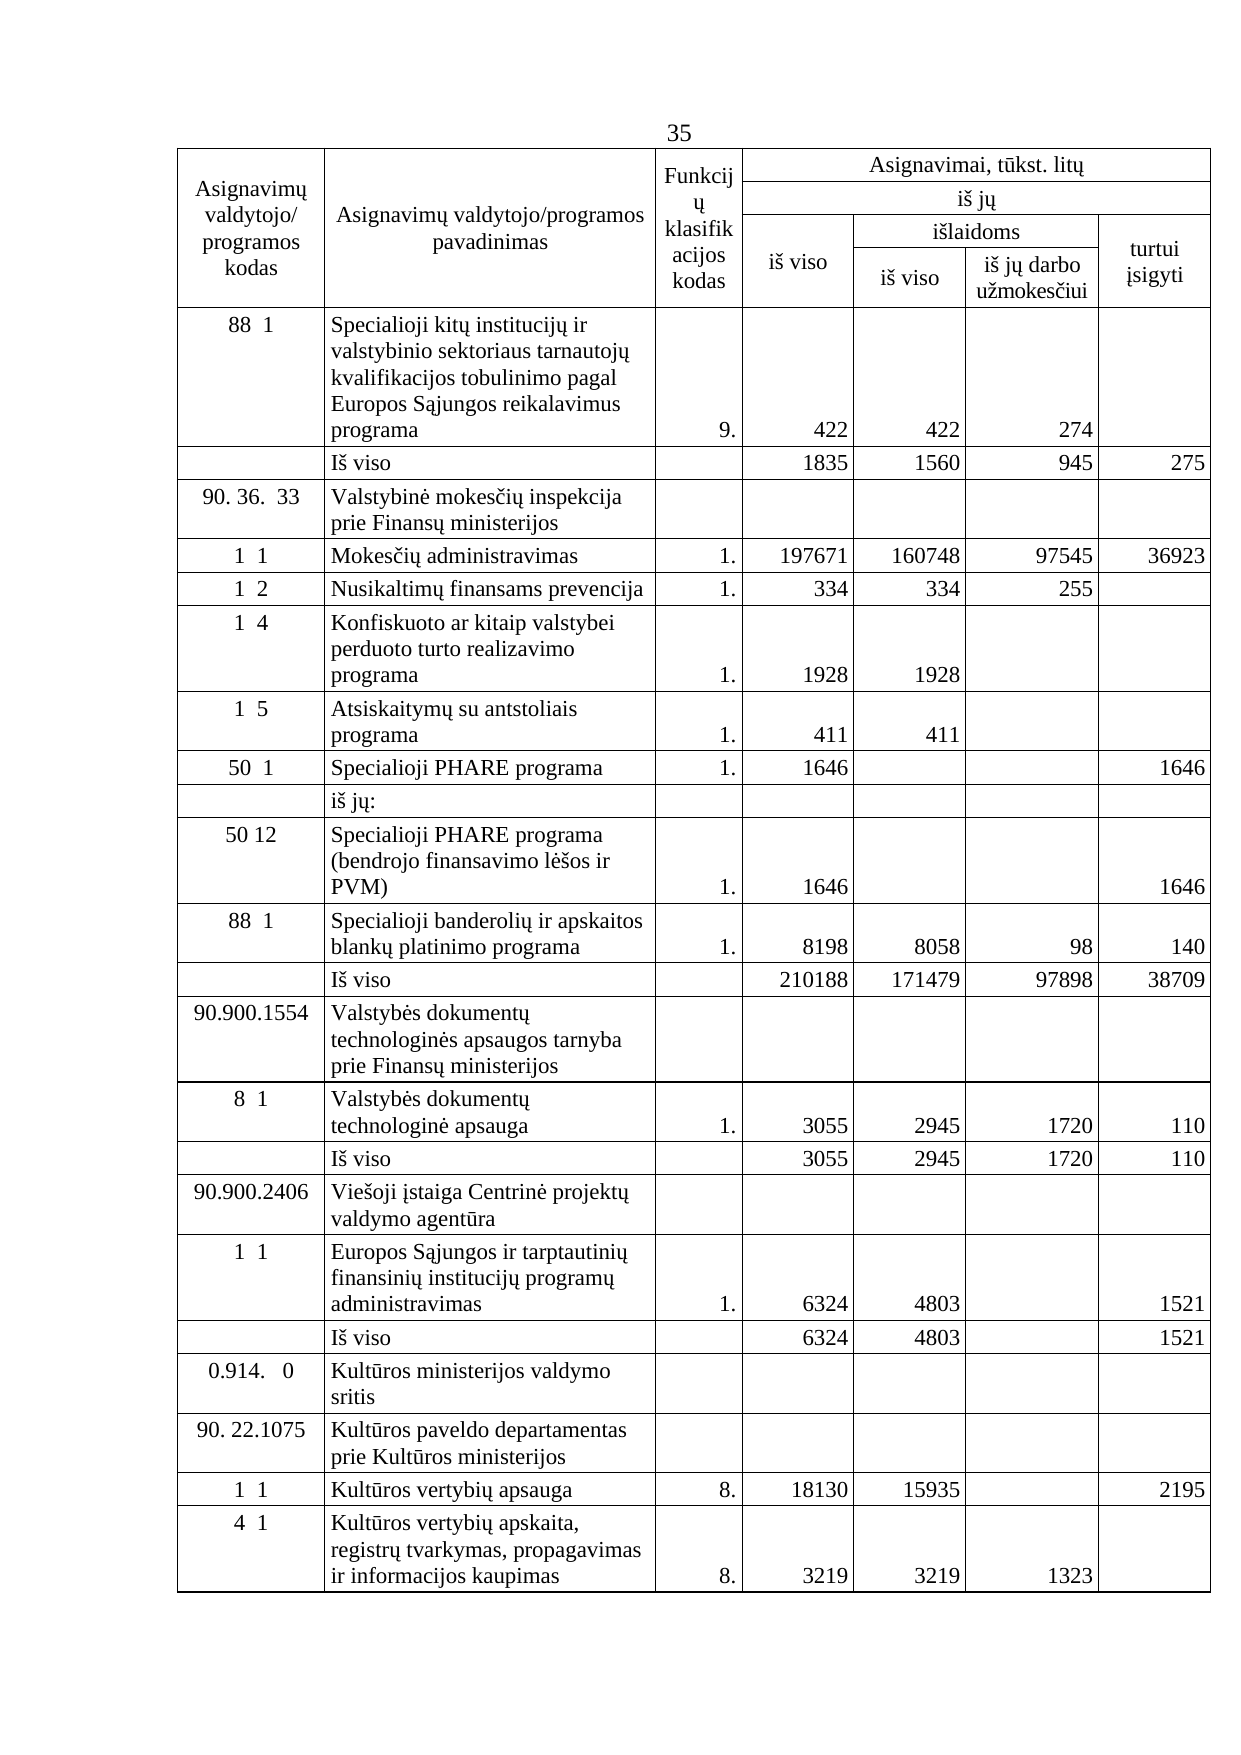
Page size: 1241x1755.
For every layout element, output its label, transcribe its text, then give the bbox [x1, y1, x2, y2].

table_cell iš jų [743, 182, 1210, 214]
table_cell Iš viso [325, 1321, 655, 1353]
table_cell [966, 1321, 1098, 1353]
table_cell 38709 [1099, 963, 1210, 996]
table_cell [1099, 308, 1210, 446]
table_header Asignavimų valdytojo/programos pavadinimas [325, 149, 655, 307]
table_cell 88 1 [178, 308, 324, 446]
table_header Asignavimai, tūkst. litų [743, 149, 1210, 181]
table_cell 140 [1099, 904, 1210, 962]
table_cell 1323 [966, 1506, 1098, 1591]
table_cell 3055 [743, 1142, 853, 1174]
table_cell [1099, 1506, 1210, 1591]
table_cell [178, 785, 324, 817]
table_cell 1 5 [178, 692, 324, 750]
table_cell [1099, 692, 1210, 750]
table_cell [178, 1142, 324, 1174]
table_cell 8. [656, 1506, 742, 1591]
table_cell 90. 36. 33 [178, 480, 324, 538]
table_cell Specialioji PHARE programa (bendrojo finansavimo lėšos ir PVM) [325, 818, 655, 903]
table_cell [743, 1175, 853, 1234]
table_cell 1720 [966, 1142, 1098, 1174]
table_cell [656, 447, 742, 479]
table_cell [1099, 1414, 1210, 1472]
table_cell iš viso [743, 215, 853, 307]
table_cell [656, 1142, 742, 1174]
table_cell 1 4 [178, 606, 324, 691]
table_cell [178, 1321, 324, 1353]
table_cell [656, 785, 742, 817]
table_cell [966, 1235, 1098, 1320]
table_cell 1. [656, 573, 742, 605]
table_cell 90. 22.1075 [178, 1414, 324, 1472]
table_cell [966, 997, 1098, 1081]
table_cell [966, 480, 1098, 538]
table_cell [1099, 606, 1210, 691]
table_cell [854, 1414, 965, 1472]
table_cell [656, 480, 742, 538]
table_cell 210188 [743, 963, 853, 996]
table_cell [966, 1175, 1098, 1234]
table_cell iš jų darbo užmokesčiui [966, 248, 1098, 307]
table_cell 334 [743, 573, 853, 605]
table_cell 18130 [743, 1473, 853, 1505]
table_cell 1. [656, 751, 742, 783]
table_cell [656, 1414, 742, 1472]
table_cell [743, 1414, 853, 1472]
table_cell [854, 1354, 965, 1413]
table_cell [966, 606, 1098, 691]
table_cell Iš viso [325, 963, 655, 996]
table_cell 411 [854, 692, 965, 750]
table_cell 1646 [743, 751, 853, 783]
table_cell išlaidoms [854, 215, 1098, 247]
table_cell 255 [966, 573, 1098, 605]
table_cell 1. [656, 606, 742, 691]
table_cell 8198 [743, 904, 853, 962]
table_cell 4803 [854, 1321, 965, 1353]
table_cell 90.900.2406 [178, 1175, 324, 1234]
table_cell 2195 [1099, 1473, 1210, 1505]
table_cell [743, 785, 853, 817]
table_cell 160748 [854, 539, 965, 572]
table_cell 9. [656, 308, 742, 446]
table_cell [966, 751, 1098, 783]
table_cell 945 [966, 447, 1098, 479]
table_cell 422 [854, 308, 965, 446]
table_cell Atsiskaitymų su antstoliais programa [325, 692, 655, 750]
table_cell Mokesčių administravimas [325, 539, 655, 572]
table_cell Valstybinė mokesčių inspekcija prie Finansų ministerijos [325, 480, 655, 538]
table_cell [1099, 785, 1210, 817]
table_cell 1646 [1099, 751, 1210, 783]
table_cell iš jų: [325, 785, 655, 817]
table_cell 1928 [854, 606, 965, 691]
table_cell turtui įsigyti [1099, 215, 1210, 307]
table_cell 15935 [854, 1473, 965, 1505]
table_cell 8058 [854, 904, 965, 962]
table_cell 197671 [743, 539, 853, 572]
table_cell Specialioji PHARE programa [325, 751, 655, 783]
table_cell [656, 1175, 742, 1234]
table_cell [743, 1354, 853, 1413]
table_cell 1. [656, 1083, 742, 1141]
table_cell Konfiskuoto ar kitaip valstybei perduoto turto realizavimo programa [325, 606, 655, 691]
table_cell Europos Sąjungos ir tarptautinių finansinių institucijų programų administravimas [325, 1235, 655, 1320]
table_cell 1521 [1099, 1321, 1210, 1353]
table_cell [854, 1175, 965, 1234]
table_cell 1560 [854, 447, 965, 479]
table_cell Valstybės dokumentų technologinė apsauga [325, 1083, 655, 1141]
table_cell 3055 [743, 1083, 853, 1141]
table_cell 1. [656, 539, 742, 572]
table_header Asignavimų valdytojo/ programos kodas [178, 149, 324, 307]
table_cell 1 1 [178, 1473, 324, 1505]
table_cell 1 1 [178, 1235, 324, 1320]
table_cell [743, 997, 853, 1081]
table_cell 110 [1099, 1083, 1210, 1141]
table_cell 97545 [966, 539, 1098, 572]
table_cell 6324 [743, 1235, 853, 1320]
table_cell [1099, 480, 1210, 538]
table_cell 1521 [1099, 1235, 1210, 1320]
table_cell 8. [656, 1473, 742, 1505]
table_cell 98 [966, 904, 1098, 962]
table_cell 88 1 [178, 904, 324, 962]
table_cell 275 [1099, 447, 1210, 479]
table_cell 1. [656, 904, 742, 962]
table_cell [656, 1321, 742, 1353]
table_cell [966, 785, 1098, 817]
table_cell Iš viso [325, 1142, 655, 1174]
table_cell [854, 818, 965, 903]
table_cell [1099, 1175, 1210, 1234]
table_cell [966, 692, 1098, 750]
table_cell 171479 [854, 963, 965, 996]
table_cell 50 1 [178, 751, 324, 783]
table_cell Viešoji įstaiga Centrinė projektų valdymo agentūra [325, 1175, 655, 1234]
table_cell Nusikaltimų finansams prevencija [325, 573, 655, 605]
table_cell 110 [1099, 1142, 1210, 1174]
table_cell [966, 818, 1098, 903]
table_cell 3219 [743, 1506, 853, 1591]
table_cell 1646 [743, 818, 853, 903]
table_cell 1. [656, 818, 742, 903]
table_cell 1835 [743, 447, 853, 479]
table_cell 1646 [1099, 818, 1210, 903]
table_cell 1 2 [178, 573, 324, 605]
table_cell [178, 963, 324, 996]
table_cell 2945 [854, 1083, 965, 1141]
table_cell [1099, 1354, 1210, 1413]
table_cell 1. [656, 1235, 742, 1320]
table_cell [854, 480, 965, 538]
table_cell 50 12 [178, 818, 324, 903]
table_cell 274 [966, 308, 1098, 446]
table_cell Iš viso [325, 447, 655, 479]
table_cell 334 [854, 573, 965, 605]
table_cell Valstybės dokumentų technologinės apsaugos tarnyba prie Finansų ministerijos [325, 997, 655, 1081]
table_cell [743, 480, 853, 538]
table_cell [656, 997, 742, 1081]
table_cell [966, 1414, 1098, 1472]
table_cell [178, 447, 324, 479]
table_cell [854, 785, 965, 817]
table_cell [656, 1354, 742, 1413]
table_cell 2945 [854, 1142, 965, 1174]
table_cell 411 [743, 692, 853, 750]
table_cell 4803 [854, 1235, 965, 1320]
table_cell 1 1 [178, 539, 324, 572]
table_cell [966, 1473, 1098, 1505]
table_cell 3219 [854, 1506, 965, 1591]
table_cell [854, 997, 965, 1081]
table_cell [1099, 573, 1210, 605]
table_header Funkcijų klasifikacijos kodas [656, 149, 742, 307]
table_cell Kultūros ministerijos valdymo sritis [325, 1354, 655, 1413]
table_cell Specialioji kitų institucijų ir valstybinio sektoriaus tarnautojų kvalifikacijos tobulinimo pagal Europos Sąjungos reikalavimus programa [325, 308, 655, 446]
table_cell [854, 751, 965, 783]
table_cell Kultūros paveldo departamentas prie Kultūros ministerijos [325, 1414, 655, 1472]
table_cell 0.914. 0 [178, 1354, 324, 1413]
table_cell [1099, 997, 1210, 1081]
table_cell 422 [743, 308, 853, 446]
table_cell [656, 963, 742, 996]
table_cell 4 1 [178, 1506, 324, 1591]
table_cell 6324 [743, 1321, 853, 1353]
table_cell [966, 1354, 1098, 1413]
table_cell 1720 [966, 1083, 1098, 1141]
table_cell Specialioji banderolių ir apskaitos blankų platinimo programa [325, 904, 655, 962]
table_cell 97898 [966, 963, 1098, 996]
table_cell 90.900.1554 [178, 997, 324, 1081]
table_cell Kultūros vertybių apskaita, registrų tvarkymas, propagavimas ir informacijos kaupimas [325, 1506, 655, 1591]
table_cell 8 1 [178, 1083, 324, 1141]
table_cell Kultūros vertybių apsauga [325, 1473, 655, 1505]
table_cell iš viso [854, 248, 965, 307]
table_cell 1928 [743, 606, 853, 691]
table_cell 1. [656, 692, 742, 750]
table_cell 36923 [1099, 539, 1210, 572]
